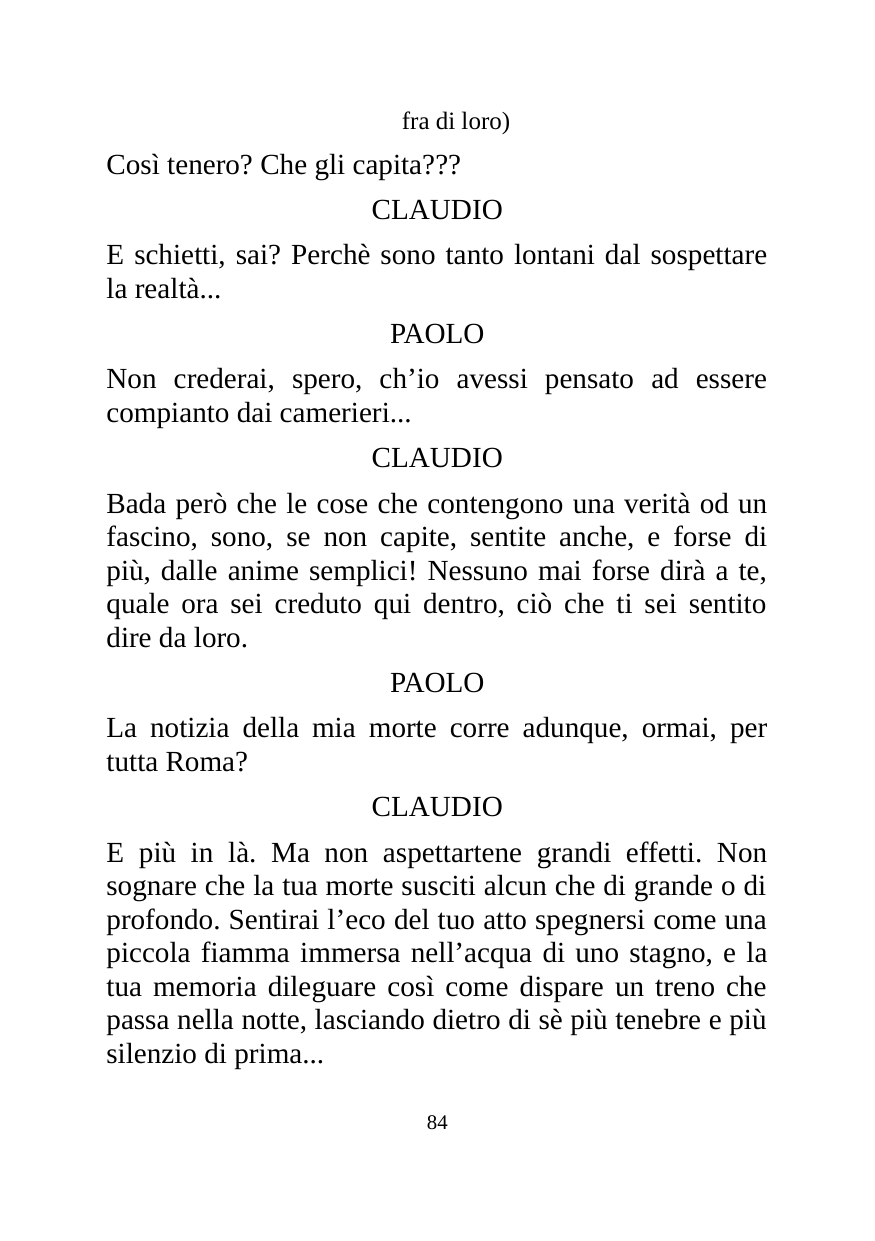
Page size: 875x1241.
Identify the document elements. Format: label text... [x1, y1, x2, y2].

text PAOLO [106, 665, 768, 699]
text CLAUDIO [106, 192, 768, 226]
text E più in là. Ma non aspettartene grandi effetti. Non sognare che la tua morte susciti alcun che di grande o di profondo. Sentirai l’eco del tuo atto spegnersi come una piccola fiamma immersa nell’acqua di uno stagno, e la tua memoria dileguare così come dispare un treno che passa nella notte, lasciando dietro di sè più tenebre e più silenzio di prima... [106, 835, 768, 1069]
text La notizia della mia morte corre adunque, ormai, per tutta Roma? [106, 711, 768, 778]
text Bada però che le cose che contengono una verità od un fascino, sono, se non capite, sentite anche, e forse di più, dalle anime semplici! Nessuno mai forse dirà a te, quale ora sei creduto qui dentro, ciò che ti sei sentito dire da loro. [106, 486, 768, 653]
text fra di loro) [402, 106, 768, 135]
text Così tenero? Che gli capita??? [106, 147, 768, 180]
text CLAUDIO [106, 440, 768, 474]
text CLAUDIO [106, 789, 768, 823]
text Non crederai, spero, ch’io avessi pensato ad essere compianto dai camerieri... [106, 362, 768, 429]
text PAOLO [106, 316, 768, 350]
text E schietti, sai? Perchè sono tanto lontani dal sospettare la realtà... [106, 237, 768, 304]
